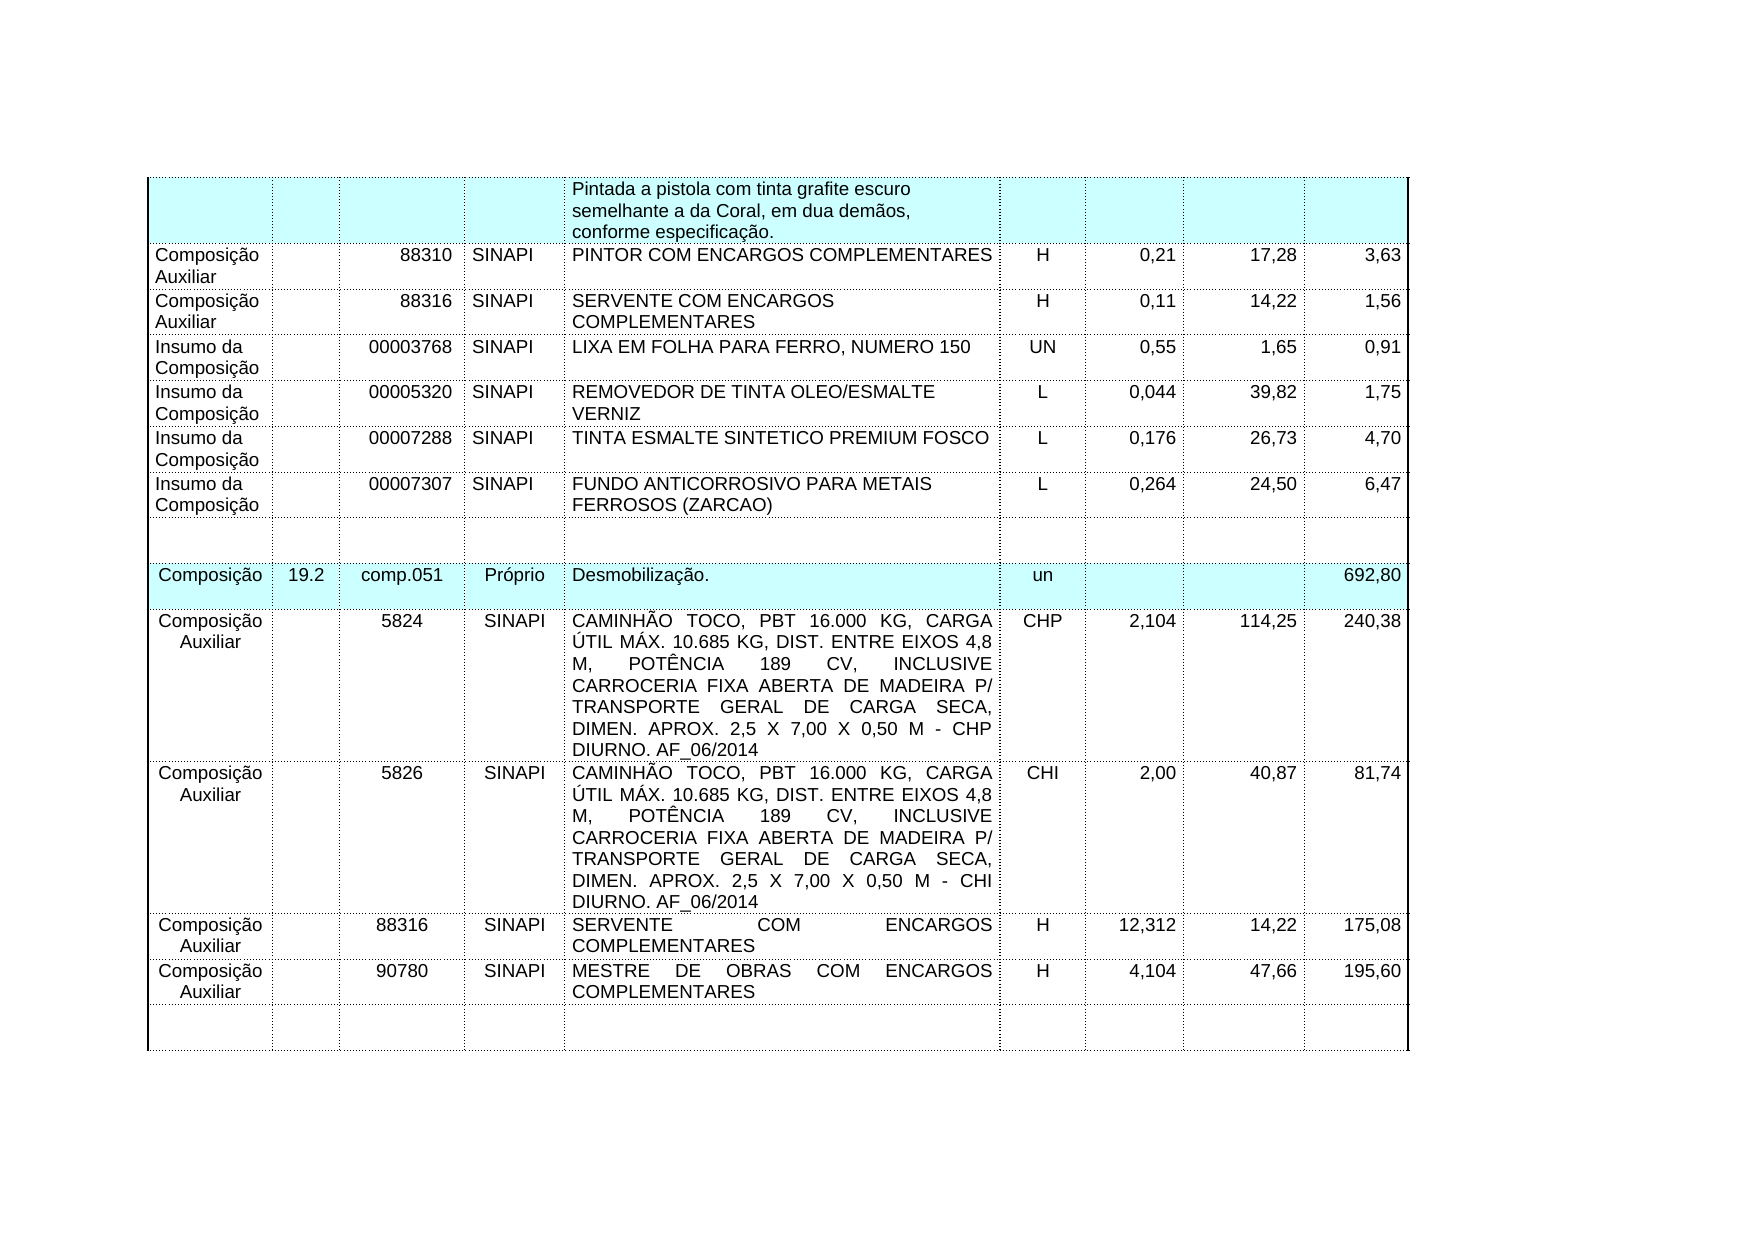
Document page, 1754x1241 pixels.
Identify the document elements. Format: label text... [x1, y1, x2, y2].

table_cell 240,38 [1304, 609, 1407, 761]
table_cell SINAPI [465, 243, 564, 289]
table_cell [1000, 517, 1085, 563]
table_cell 26,73 [1183, 426, 1304, 472]
table_cell 88316 [340, 913, 464, 958]
table_cell [273, 426, 339, 472]
table_cell [273, 243, 339, 289]
table_cell 195,60 [1304, 959, 1407, 1004]
table_cell MESTRE DE OBRAS COM ENCARGOS COMPLEMENTARES [565, 959, 1000, 1004]
table_cell 14,22 [1183, 289, 1304, 334]
table_cell TINTA ESMALTE SINTETICO PREMIUM FOSCO [565, 426, 1000, 472]
table_cell UN [1000, 334, 1085, 380]
table_cell 1,56 [1304, 289, 1407, 334]
table_cell SINAPI [465, 289, 564, 334]
table_cell SINAPI [465, 334, 564, 380]
table_cell CHP [1000, 609, 1085, 761]
table_cell Composição Auxiliar [149, 243, 273, 289]
table_cell [1085, 517, 1183, 563]
table_cell 2,00 [1085, 761, 1183, 913]
table_cell [273, 334, 339, 380]
table_cell [273, 959, 339, 1004]
table_cell REMOVEDOR DE TINTA OLEO/ESMALTE VERNIZ [565, 380, 1000, 426]
table_cell SINAPI [465, 959, 564, 1004]
table_cell [565, 1004, 1000, 1050]
table_cell [1085, 563, 1183, 609]
table_cell [149, 517, 273, 563]
table_cell 175,08 [1304, 913, 1407, 958]
table_cell [1183, 177, 1304, 243]
table_cell [465, 177, 564, 243]
table_cell 47,66 [1183, 959, 1304, 1004]
table_cell L [1000, 472, 1085, 517]
table_cell 0,21 [1085, 243, 1183, 289]
table_cell comp.051 [340, 563, 464, 609]
table_cell [1085, 1004, 1183, 1050]
table_cell [1183, 517, 1304, 563]
table_cell Insumo da Composição [149, 334, 273, 380]
table_cell SERVENTE COM ENCARGOS COMPLEMENTARES [565, 289, 1000, 334]
table_cell [1085, 177, 1183, 243]
table_cell [465, 517, 564, 563]
table_cell [1304, 1004, 1407, 1050]
table_cell [273, 609, 339, 761]
table_cell SINAPI [465, 913, 564, 958]
table_cell 24,50 [1183, 472, 1304, 517]
table_cell SINAPI [465, 609, 564, 761]
table_cell CAMINHÃO TOCO, PBT 16.000 KG, CARGA ÚTIL MÁX. 10.685 KG, DIST. ENTRE EIXOS 4,8 M, POTÊNCIA 189 CV, INCLUSIVE CARROCERIA FIXA ABERTA DE MADEIRA P/ TRANSPORTE GERAL DE CARGA SECA, DIMEN. APROX. 2,5 X 7,00 X 0,50 M - CHP DIURNO. AF_06/2014 [565, 609, 1000, 761]
table_cell SINAPI [465, 426, 564, 472]
table_cell [1183, 563, 1304, 609]
table_cell 4,70 [1304, 426, 1407, 472]
table_cell Composição Auxiliar [149, 913, 273, 958]
table_cell 0,11 [1085, 289, 1183, 334]
table_cell [1000, 177, 1085, 243]
table_cell 81,74 [1304, 761, 1407, 913]
table_cell 0,044 [1085, 380, 1183, 426]
table_cell [273, 761, 339, 913]
table_cell 4,104 [1085, 959, 1183, 1004]
table_cell H [1000, 289, 1085, 334]
table_cell 00007307 [340, 472, 464, 517]
table_cell [149, 1004, 273, 1050]
table_cell [340, 177, 464, 243]
table_cell 00003768 [340, 334, 464, 380]
table_cell FUNDO ANTICORROSIVO PARA METAIS FERROSOS (ZARCAO) [565, 472, 1000, 517]
table_cell [1183, 1004, 1304, 1050]
table_cell [149, 177, 273, 243]
table_cell Composição Auxiliar [149, 609, 273, 761]
table_cell 17,28 [1183, 243, 1304, 289]
table_cell [273, 289, 339, 334]
table_cell SINAPI [465, 761, 564, 913]
table_cell SERVENTE COM ENCARGOS COMPLEMENTARES [565, 913, 1000, 958]
table_cell 39,82 [1183, 380, 1304, 426]
table_cell [1000, 1004, 1085, 1050]
table_cell 0,264 [1085, 472, 1183, 517]
table_cell H [1000, 243, 1085, 289]
table_cell 3,63 [1304, 243, 1407, 289]
table_cell 40,87 [1183, 761, 1304, 913]
table_cell [565, 517, 1000, 563]
table_cell 0,91 [1304, 334, 1407, 380]
table_cell 14,22 [1183, 913, 1304, 958]
table_cell CHI [1000, 761, 1085, 913]
table_cell 5824 [340, 609, 464, 761]
table_cell [273, 380, 339, 426]
table_cell LIXA EM FOLHA PARA FERRO, NUMERO 150 [565, 334, 1000, 380]
table_cell 5826 [340, 761, 464, 913]
table_cell Insumo da Composição [149, 380, 273, 426]
table_cell Composição Auxiliar [149, 959, 273, 1004]
table_cell SINAPI [465, 380, 564, 426]
table_cell Próprio [465, 563, 564, 609]
table_cell [273, 913, 339, 958]
table_cell Desmobilização. [565, 563, 1000, 609]
table_cell Pintada a pistola com tinta grafite escuro semelhante a da Coral, em dua demãos, conforme especificação. [565, 177, 1000, 243]
table_cell 1,65 [1183, 334, 1304, 380]
table_cell Composição Auxiliar [149, 289, 273, 334]
table_cell 00007288 [340, 426, 464, 472]
table_cell 2,104 [1085, 609, 1183, 761]
table_cell Insumo da Composição [149, 426, 273, 472]
table_cell SINAPI [465, 472, 564, 517]
table_cell Composição Auxiliar [149, 761, 273, 913]
table_cell 12,312 [1085, 913, 1183, 958]
table_cell CAMINHÃO TOCO, PBT 16.000 KG, CARGA ÚTIL MÁX. 10.685 KG, DIST. ENTRE EIXOS 4,8 M, POTÊNCIA 189 CV, INCLUSIVE CARROCERIA FIXA ABERTA DE MADEIRA P/ TRANSPORTE GERAL DE CARGA SECA, DIMEN. APROX. 2,5 X 7,00 X 0,50 M - CHI DIURNO. AF_06/2014 [565, 761, 1000, 913]
table_cell un [1000, 563, 1085, 609]
table_cell Composição [149, 563, 273, 609]
table_cell 0,176 [1085, 426, 1183, 472]
table_cell 88316 [340, 289, 464, 334]
table_cell 00005320 [340, 380, 464, 426]
table_cell [273, 472, 339, 517]
table_cell [1304, 517, 1407, 563]
table_cell [273, 177, 339, 243]
table_cell [273, 1004, 339, 1050]
table_cell PINTOR COM ENCARGOS COMPLEMENTARES [565, 243, 1000, 289]
table_cell 90780 [340, 959, 464, 1004]
table_cell [340, 517, 464, 563]
table_cell 88310 [340, 243, 464, 289]
table_cell 0,55 [1085, 334, 1183, 380]
table_cell 692,80 [1304, 563, 1407, 609]
table_cell 19.2 [273, 563, 339, 609]
table_cell L [1000, 426, 1085, 472]
table_cell 6,47 [1304, 472, 1407, 517]
table_cell 1,75 [1304, 380, 1407, 426]
table_cell [465, 1004, 564, 1050]
table_cell [1304, 177, 1407, 243]
table_cell [340, 1004, 464, 1050]
table_cell Insumo da Composição [149, 472, 273, 517]
table_cell H [1000, 913, 1085, 958]
table_cell [273, 517, 339, 563]
table_cell H [1000, 959, 1085, 1004]
table_cell L [1000, 380, 1085, 426]
table_cell 114,25 [1183, 609, 1304, 761]
